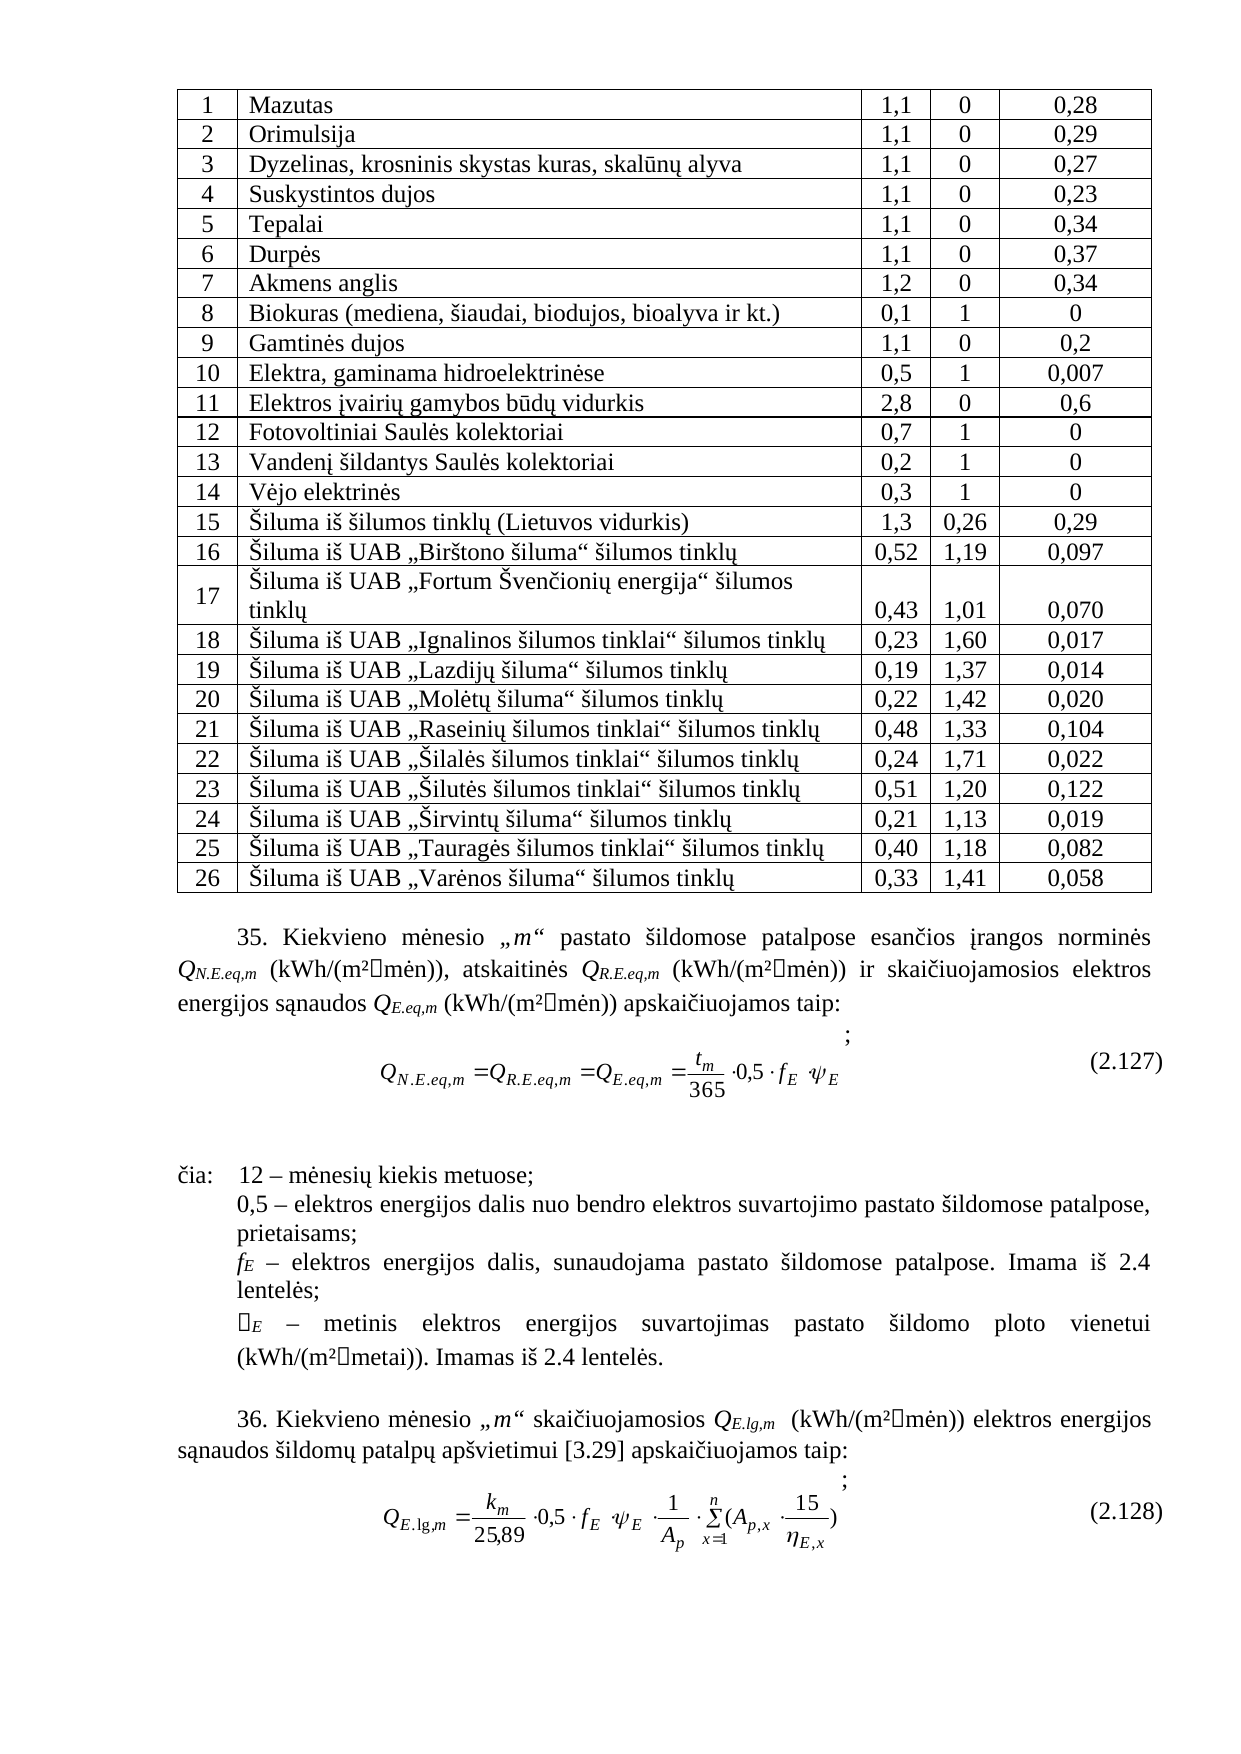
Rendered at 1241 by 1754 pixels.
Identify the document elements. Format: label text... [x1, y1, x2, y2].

table_cell 25 [178, 834, 237, 862]
table_cell 1 [931, 358, 999, 387]
table_cell 26 [178, 863, 237, 892]
text 35. Kiekvieno mėnesio „m“ pastato šildomose patalpose esančios įrangos norminės QN.E.eq,m (kWh/(m²mėn)), atskaitinės QR.E.eq,m (kWh/(m²mėn)) ir skaičiuojamosios elektros energijos sąnaudos QE.eq,m (kWh/(m²mėn)) apskaičiuojamos taip: [177, 922, 1152, 1019]
table_cell 0,52 [862, 537, 930, 565]
table_header (2.128) [1051, 1464, 1174, 1557]
table_cell 0 [931, 209, 999, 238]
table_cell Dyzelinas, krosninis skystas kuras, skalūnų alyva [238, 149, 861, 178]
table_cell 1,3 [862, 507, 930, 536]
text 36. Kiekvieno mėnesio „m“ skaičiuojamosios QE.lg,m (kWh/(m²mėn)) elektros energijos sąnaudos šildomų patalpų apšvietimui [3.29] apskaičiuojamos taip: [177, 1401, 1152, 1464]
text E – metinis elektros energijos suvartojimas pastato šildomo ploto vienetui (kWh/(m²metai)). Imamas iš 2.4 lentelės. [237, 1304, 1152, 1372]
table_cell 0 [931, 269, 999, 297]
table_cell 2 [178, 120, 237, 148]
table_cell Šiluma iš UAB „Šilutės šilumos tinklai“ šilumos tinklų [238, 774, 861, 803]
table_cell Akmens anglis [238, 269, 861, 297]
text čia: 12 – mėnesių kiekis metuose; [177, 1160, 1152, 1189]
table_cell Šiluma iš UAB „Raseinių šilumos tinklai“ šilumos tinklų [238, 714, 861, 743]
table_cell 0,27 [1000, 149, 1151, 178]
table_cell 0,34 [1000, 269, 1151, 297]
table_cell 1 [178, 90, 237, 118]
table_cell 0 [1000, 477, 1151, 506]
table_cell 0,6 [1000, 388, 1151, 416]
table_cell 1,71 [931, 744, 999, 773]
table_cell Šiluma iš UAB „Molėtų šiluma“ šilumos tinklų [238, 685, 861, 713]
table_cell 0,097 [1000, 537, 1151, 565]
table_cell 7 [178, 269, 237, 297]
table_cell 0 [931, 120, 999, 148]
table_cell 1,60 [931, 625, 999, 654]
table_cell 1,1 [862, 239, 930, 267]
table_cell Fotovoltiniai Saulės kolektoriai [238, 418, 861, 446]
table_cell 0,28 [1000, 90, 1151, 118]
table_cell 0,2 [1000, 328, 1151, 357]
table_cell 12 [178, 418, 237, 446]
table_cell Durpės [238, 239, 861, 267]
table_cell 1,01 [931, 566, 999, 624]
table_cell 1,33 [931, 714, 999, 743]
text fE – elektros energijos dalis, sunaudojama pastato šildomose patalpose. Imama iš 2.4 lentelės; [237, 1247, 1152, 1304]
table_cell Šiluma iš UAB „Širvintų šiluma“ šilumos tinklų [238, 804, 861, 832]
table_cell Šiluma iš UAB „Birštono šiluma“ šilumos tinklų [238, 537, 861, 565]
table_cell Tepalai [238, 209, 861, 238]
table_cell 10 [178, 358, 237, 387]
table_cell 15 [178, 507, 237, 536]
table_cell 0,122 [1000, 774, 1151, 803]
table_cell 0,022 [1000, 744, 1151, 773]
table_header ; [177, 1464, 1051, 1557]
table_cell Mazutas [238, 90, 861, 118]
table_cell Šiluma iš UAB „Ignalinos šilumos tinklai“ šilumos tinklų [238, 625, 861, 654]
table_cell 0,22 [862, 685, 930, 713]
table_cell 0,51 [862, 774, 930, 803]
table_cell 2,8 [862, 388, 930, 416]
table_cell 0,21 [862, 804, 930, 832]
table_cell 0,43 [862, 566, 930, 624]
table_cell 0,070 [1000, 566, 1151, 624]
table_cell 0,017 [1000, 625, 1151, 654]
table_cell 0,104 [1000, 714, 1151, 743]
table_cell 23 [178, 774, 237, 803]
table_cell 1,2 [862, 269, 930, 297]
table_cell Biokuras (mediena, šiaudai, biodujos, bioalyva ir kt.) [238, 298, 861, 327]
table_cell 11 [178, 388, 237, 416]
table_cell 0,24 [862, 744, 930, 773]
table_cell 8 [178, 298, 237, 327]
text 0,5 – elektros energijos dalis nuo bendro elektros suvartojimo pastato šildomose patalpose, prietaisams; [237, 1189, 1152, 1247]
table_cell Šiluma iš UAB „Varėnos šiluma“ šilumos tinklų [238, 863, 861, 892]
table_cell 1,1 [862, 209, 930, 238]
table_cell 0,014 [1000, 655, 1151, 683]
table_cell Šiluma iš UAB „Šilalės šilumos tinklai“ šilumos tinklų [238, 744, 861, 773]
table_cell 1,1 [862, 179, 930, 208]
table_cell 0 [1000, 447, 1151, 476]
table_cell 0,2 [862, 447, 930, 476]
table_cell 0,23 [862, 625, 930, 654]
table_cell 1,42 [931, 685, 999, 713]
table_cell 0 [1000, 298, 1151, 327]
table_cell 5 [178, 209, 237, 238]
table_cell 0,19 [862, 655, 930, 683]
table_cell Elektra, gaminama hidroelektrinėse [238, 358, 861, 387]
table_cell Elektros įvairių gamybos būdų vidurkis [238, 388, 861, 416]
table_cell Vėjo elektrinės [238, 477, 861, 506]
table_cell 1,41 [931, 863, 999, 892]
table_cell Šiluma iš UAB „Lazdijų šiluma“ šilumos tinklų [238, 655, 861, 683]
table_cell 14 [178, 477, 237, 506]
table_cell 1,1 [862, 90, 930, 118]
table_cell 1 [931, 418, 999, 446]
table_cell 0,40 [862, 834, 930, 862]
table_cell 0,29 [1000, 120, 1151, 148]
table_cell 1,18 [931, 834, 999, 862]
table_cell 0,5 [862, 358, 930, 387]
table_cell 1,20 [931, 774, 999, 803]
table_cell 0,37 [1000, 239, 1151, 267]
table_cell 3 [178, 149, 237, 178]
table_cell 0 [931, 90, 999, 118]
table_cell 1 [931, 477, 999, 506]
table_cell 0,020 [1000, 685, 1151, 713]
table_cell 24 [178, 804, 237, 832]
table_cell 0 [931, 149, 999, 178]
table_cell 4 [178, 179, 237, 208]
table_cell 1 [931, 447, 999, 476]
table_cell 6 [178, 239, 237, 267]
table_cell 20 [178, 685, 237, 713]
table_cell 0,082 [1000, 834, 1151, 862]
table_cell Šiluma iš UAB „Tauragės šilumos tinklai“ šilumos tinklų [238, 834, 861, 862]
table_cell Gamtinės dujos [238, 328, 861, 357]
table_header (2.127) [1051, 1019, 1174, 1103]
table_cell 0 [931, 388, 999, 416]
table_cell 1 [931, 298, 999, 327]
table_cell 17 [178, 566, 237, 624]
table_cell 21 [178, 714, 237, 743]
table_cell Šiluma iš UAB „Fortum Švenčionių energija“ šilumos tinklų [238, 566, 861, 624]
table_cell 19 [178, 655, 237, 683]
table_cell 0,058 [1000, 863, 1151, 892]
table_cell 0 [931, 179, 999, 208]
table_cell 0,3 [862, 477, 930, 506]
table_cell 0,26 [931, 507, 999, 536]
table_cell 9 [178, 328, 237, 357]
table_cell 0,34 [1000, 209, 1151, 238]
table_cell 22 [178, 744, 237, 773]
table_cell 1,1 [862, 149, 930, 178]
table_cell 1,1 [862, 328, 930, 357]
table_cell 0,48 [862, 714, 930, 743]
table_cell 0 [931, 239, 999, 267]
table_cell Suskystintos dujos [238, 179, 861, 208]
table_cell 1,1 [862, 120, 930, 148]
table_cell 18 [178, 625, 237, 654]
table_cell 1,37 [931, 655, 999, 683]
table_cell 0,33 [862, 863, 930, 892]
table_cell Šiluma iš šilumos tinklų (Lietuvos vidurkis) [238, 507, 861, 536]
table_cell 0,1 [862, 298, 930, 327]
table_cell Vandenį šildantys Saulės kolektoriai [238, 447, 861, 476]
table_cell 1,13 [931, 804, 999, 832]
table_cell 0,019 [1000, 804, 1151, 832]
table_cell 0 [1000, 418, 1151, 446]
table_cell 0 [931, 328, 999, 357]
table_cell 1,19 [931, 537, 999, 565]
table_cell 13 [178, 447, 237, 476]
table_cell 0,29 [1000, 507, 1151, 536]
table_cell 0,007 [1000, 358, 1151, 387]
table_cell Orimulsija [238, 120, 861, 148]
table_cell 16 [178, 537, 237, 565]
table_header ; [177, 1019, 1051, 1103]
table_cell 0,23 [1000, 179, 1151, 208]
table_cell 0,7 [862, 418, 930, 446]
